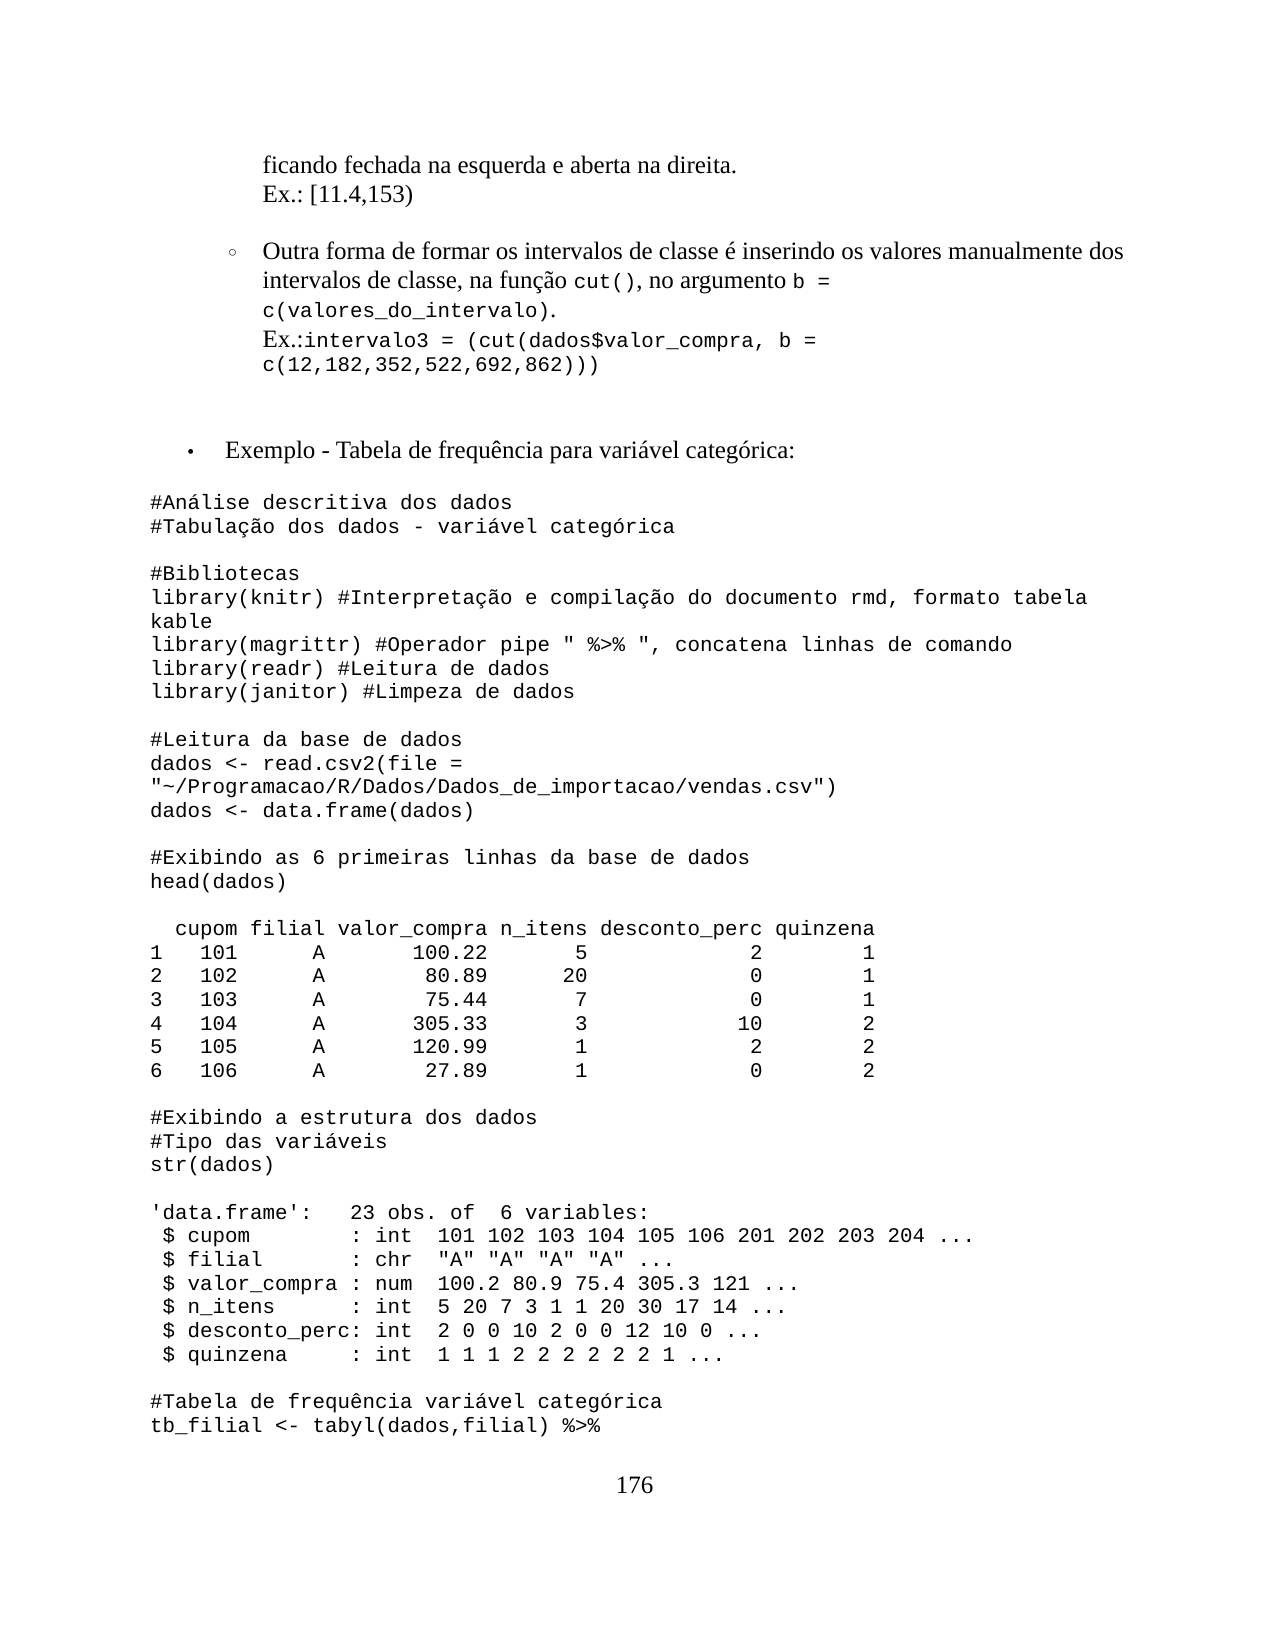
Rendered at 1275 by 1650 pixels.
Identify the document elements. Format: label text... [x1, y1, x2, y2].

list Outra forma de formar os intervalos de classe é inserindo os valores manualmente dos intervalos de classe, na função cut(), no argumento b = c(valores_do_intervalo). Ex.:intervalo3 = (cut(dados$valor_compra, b = c(12,182,352,522,692,862))) [225, 236, 1125, 406]
text #Exibindo as 6 primeiras linhas da base de dados [150, 847, 1125, 871]
text #Exibindo a estrutura dos dados [150, 1107, 1125, 1131]
text $ n_itens : int 5 20 7 3 1 1 20 30 17 14 ... [150, 1296, 1125, 1320]
text $ quinzena : int 1 1 1 2 2 2 2 2 2 1 ... [150, 1344, 1125, 1367]
text library(knitr) #Interpretação e compilação do documento rmd, formato tabela kable [150, 587, 1125, 634]
text #Bibliotecas [150, 563, 1125, 587]
list ficando fechada na esquerda e aberta na direita. Ex.: [11.4,153) [225, 150, 1125, 236]
text #Análise descritiva dos dados [150, 492, 1125, 516]
text dados <- read.csv2(file = "~/Programacao/R/Dados/Dados_de_importacao/vendas.csv") [150, 752, 1125, 800]
text dados <- data.frame(dados) [150, 800, 1125, 823]
text 1 101 A 100.22 5 2 1 [150, 942, 1125, 965]
text $ valor_compra : num 100.2 80.9 75.4 305.3 121 ... [150, 1273, 1125, 1296]
text $ desconto_perc: int 2 0 0 10 2 0 0 12 10 0 ... [150, 1320, 1125, 1344]
text str(dados) [150, 1154, 1125, 1178]
text $ filial : chr "A" "A" "A" "A" ... [150, 1249, 1125, 1273]
text $ cupom : int 101 102 103 104 105 106 201 202 203 204 ... [150, 1225, 1125, 1249]
text 2 102 A 80.89 20 0 1 [150, 965, 1125, 989]
text 4 104 A 305.33 3 10 2 [150, 1013, 1125, 1036]
text 5 105 A 120.99 1 2 2 [150, 1036, 1125, 1060]
text head(dados) [150, 871, 1125, 894]
text cupom filial valor_compra n_itens desconto_perc quinzena [150, 918, 1125, 942]
text 3 103 A 75.44 7 0 1 [150, 989, 1125, 1013]
text #Tabulação dos dados - variável categórica [150, 516, 1125, 540]
list Exemplo - Tabela de frequência para variável categórica: [187, 435, 1125, 492]
text tb_filial <- tabyl(dados,filial) %>% [150, 1414, 1125, 1438]
text 6 106 A 27.89 1 0 2 [150, 1060, 1125, 1083]
text 'data.frame': 23 obs. of 6 variables: [150, 1202, 1125, 1225]
text #Leitura da base de dados [150, 729, 1125, 752]
text library(magrittr) #Operador pipe " %>% ", concatena linhas de comando [150, 634, 1125, 658]
text #Tipo das variáveis [150, 1131, 1125, 1154]
text library(janitor) #Limpeza de dados [150, 682, 1125, 705]
text #Tabela de frequência variável categórica [150, 1391, 1125, 1414]
text library(readr) #Leitura de dados [150, 658, 1125, 682]
